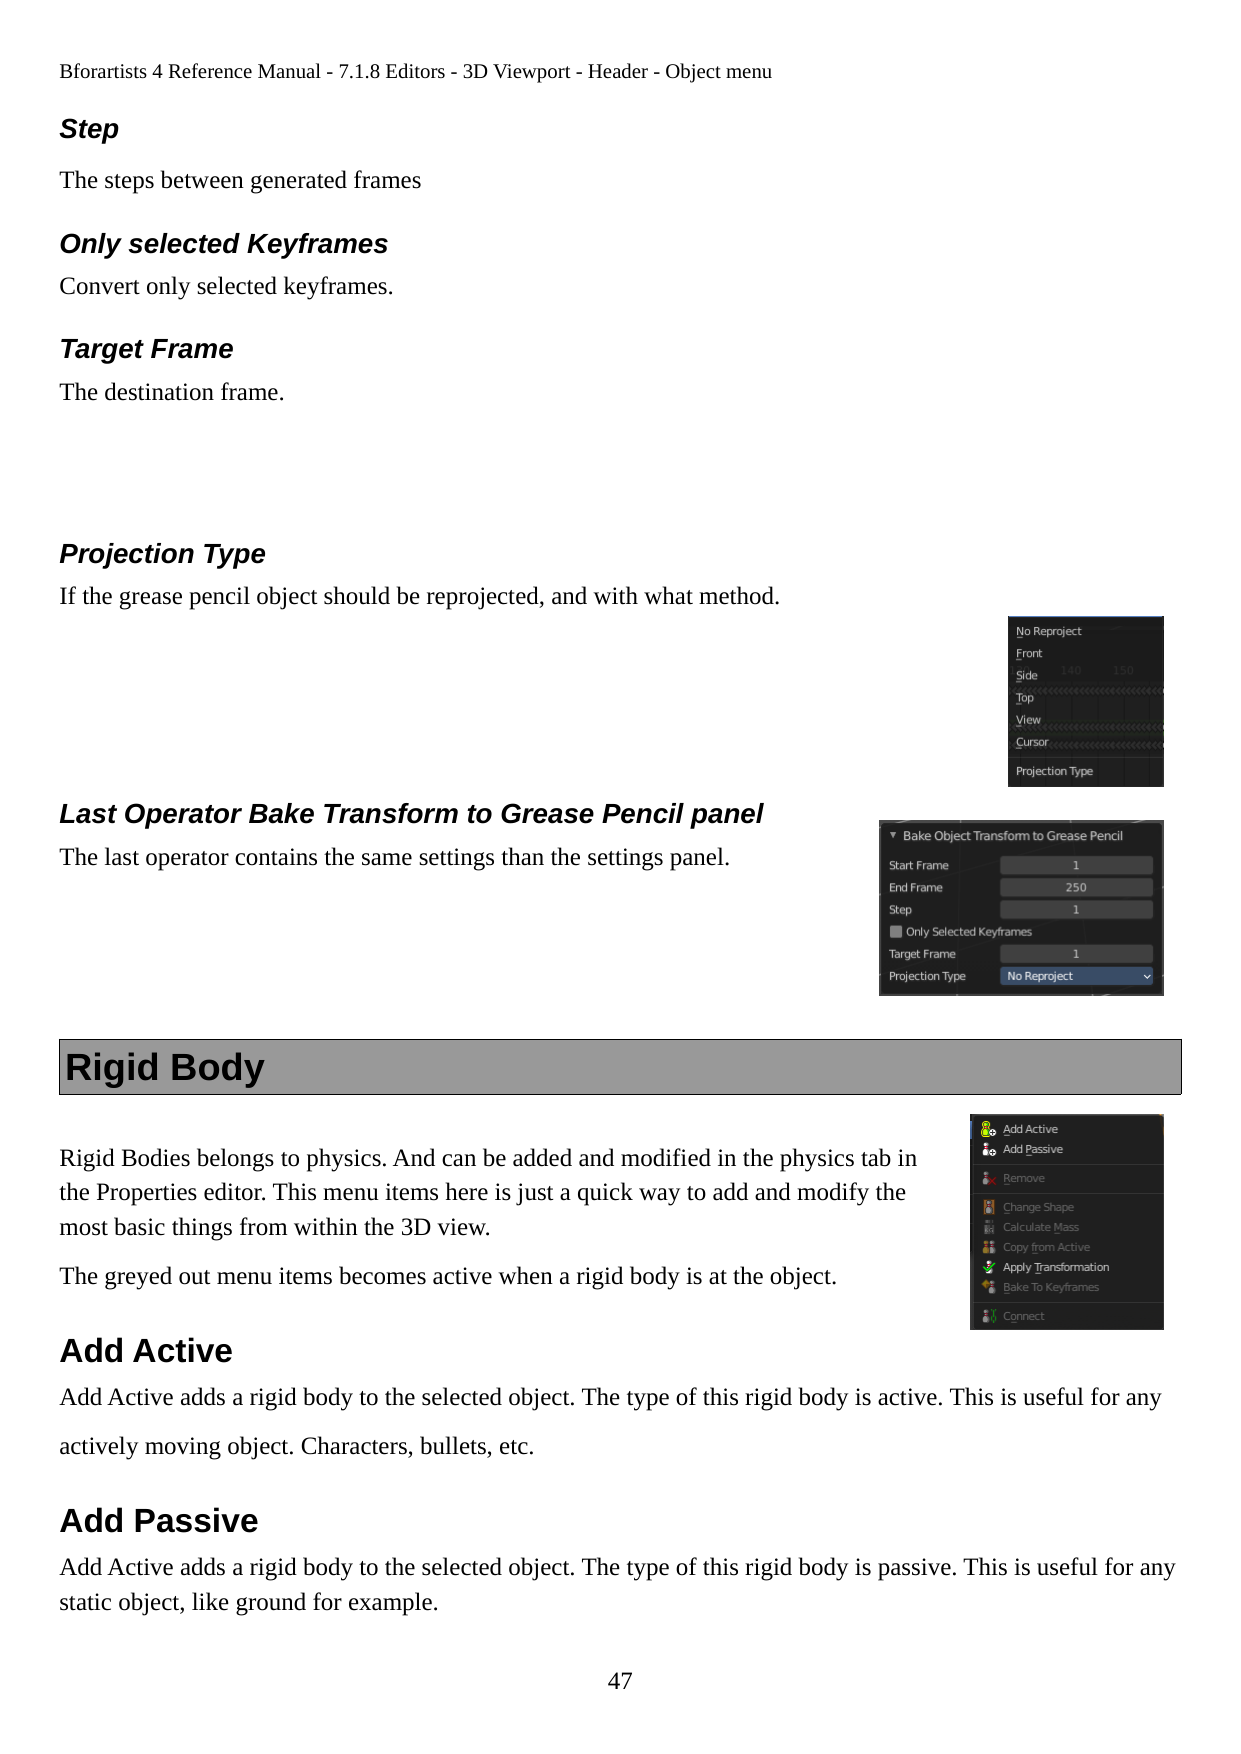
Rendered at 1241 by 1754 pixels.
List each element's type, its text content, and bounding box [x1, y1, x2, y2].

text Add Active adds a rigid body to the selected object. The type of this rigid body is active. This is useful for any [59, 1382, 1181, 1411]
subtitle Projection Type [59, 537, 1181, 569]
text Add Active adds a rigid body to the selected object. The type of this rigid body is passive. This is useful for any static object, like ground for example. [59, 1552, 1181, 1615]
subtitle Last Operator Bake Transform to Grease Pencil panel [59, 798, 1181, 830]
text The greyed out menu items becomes active when a rigid body is at the object. [59, 1261, 970, 1290]
text Rigid Bodies belongs to physics. And can be added and modified in the physics tab in the Properties editor. This menu items here is just a quick way to add and modify the most basic things from within the 3D view. [59, 1143, 970, 1241]
text The steps between generated frames [59, 165, 1181, 194]
text Step [59, 113, 1181, 144]
subtitle Only selected Keyframes [59, 227, 1181, 259]
text actively moving object. Characters, bullets, etc. [59, 1431, 1181, 1460]
picture [1008, 616, 1164, 787]
table_header Rigid Body [60, 1040, 1181, 1094]
text The destination frame. [59, 377, 1181, 406]
subtitle Add Active [59, 1331, 1181, 1369]
subtitle Add Passive [59, 1501, 1181, 1539]
subtitle Target Frame [59, 333, 1181, 365]
text If the grease pencil object should be reprojected, and with what method. [59, 581, 1181, 610]
text The last operator contains the same settings than the settings panel. [59, 842, 879, 871]
text Convert only selected keyframes. [59, 271, 1181, 300]
picture [970, 1114, 1164, 1330]
picture [879, 820, 1164, 996]
